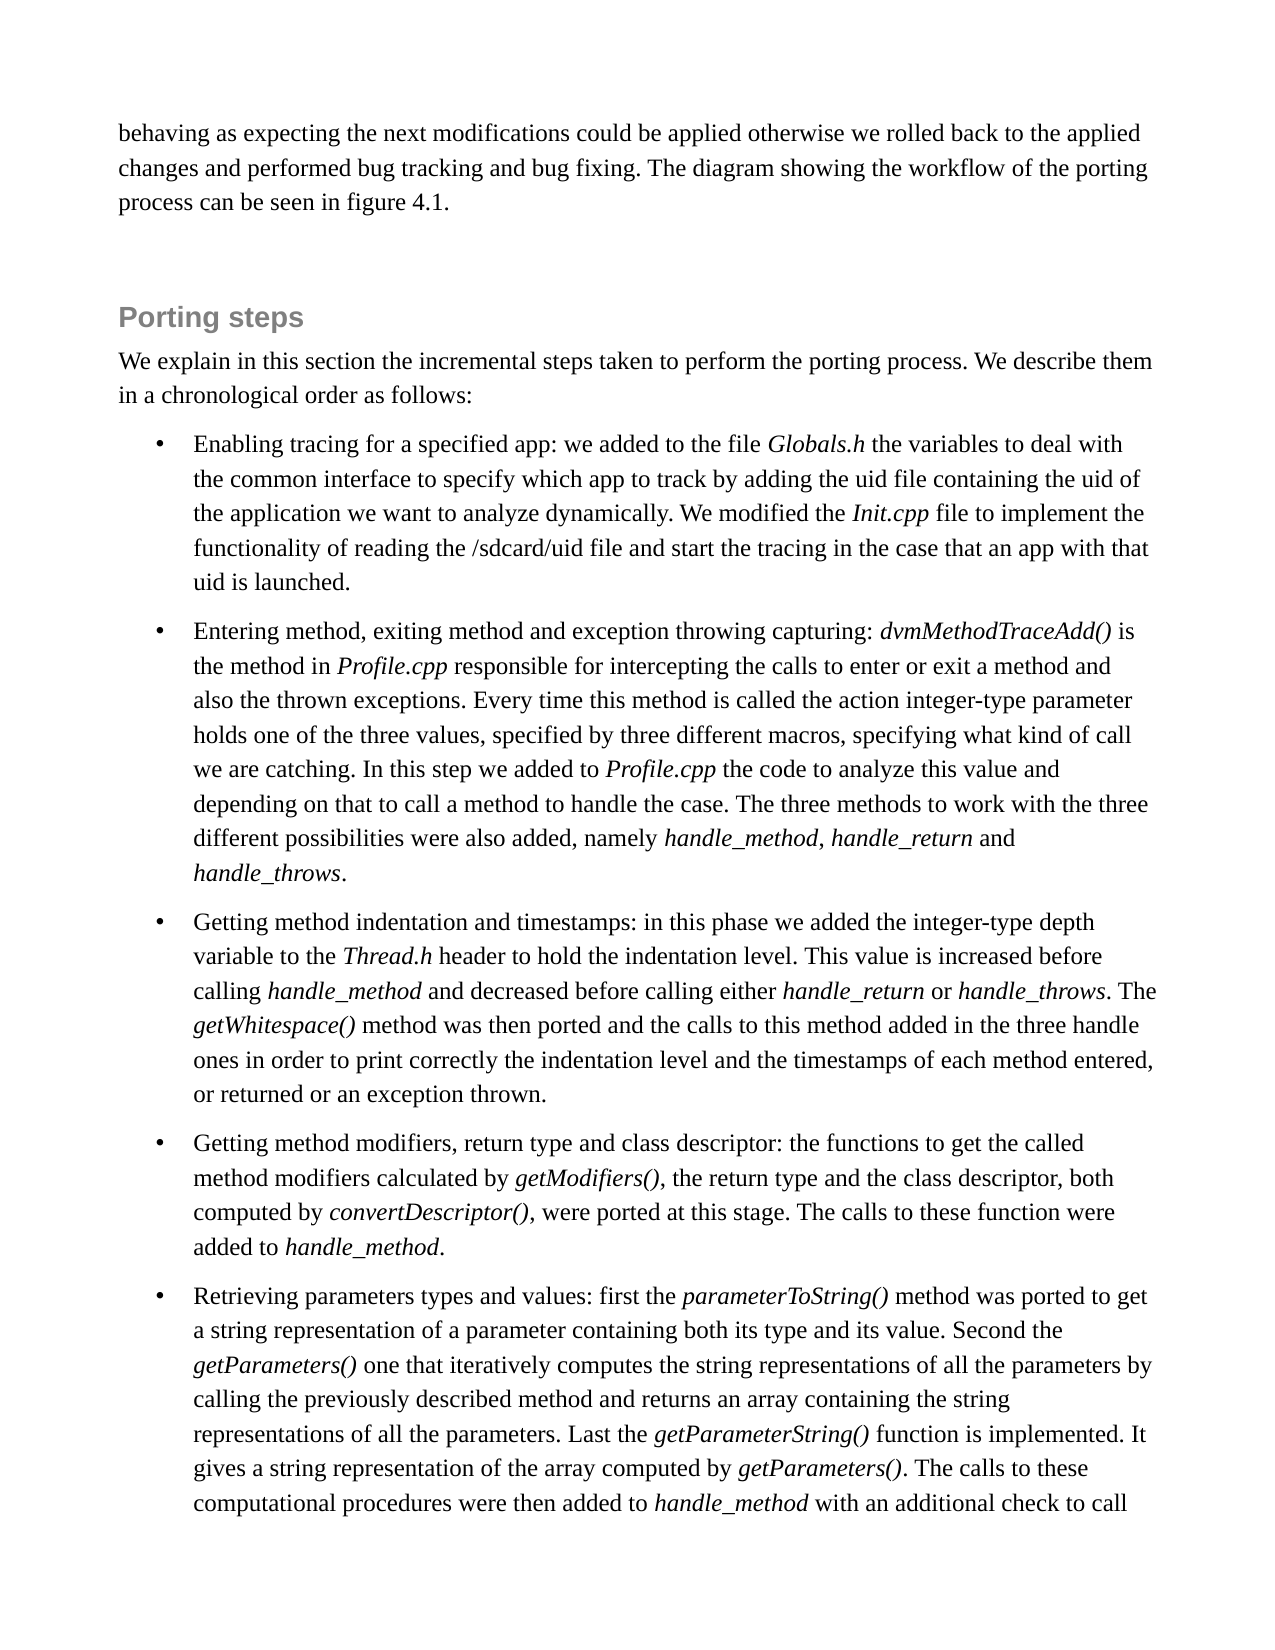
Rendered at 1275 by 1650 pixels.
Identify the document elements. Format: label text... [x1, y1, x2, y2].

subtitle Porting steps [118, 300, 1157, 333]
text behaving as expecting the next modifications could be applied otherwise we rolled back to the applied changes and performed bug tracking and bug fixing. The diagram showing the workflow of the porting process can be seen in figure 4.1. [118, 118, 1157, 216]
list Getting method modifiers, return type and class descriptor: the functions to get the called method modifiers calculated by getModifiers(), the return type and the class descriptor, both computed by convertDescriptor(), were ported at this stage. The calls to these function were added to handle_method. [156, 1128, 1157, 1260]
list Enabling tracing for a specified app: we added to the file Globals.h the variables to deal with the common interface to specify which app to track by adding the uid file containing the uid of the application we want to analyze dynamically. We modified the Init.cpp file to implement the functionality of reading the /sdcard/uid file and start the tracing in the case that an app with that uid is launched. [156, 429, 1157, 596]
list Getting method indentation and timestamps: in this phase we added the integer-type depth variable to the Thread.h header to hold the indentation level. This value is increased before calling handle_method and decreased before calling either handle_return or handle_throws. The getWhitespace() method was then ported and the calls to this method added in the three handle ones in order to print correctly the indentation level and the timestamps of each method entered, or returned or an exception thrown. [156, 907, 1157, 1108]
list Retrieving parameters types and values: first the parameterToString() method was ported to get a string representation of a parameter containing both its type and its value. Second the getParameters() one that iteratively computes the string representations of all the parameters by calling the previously described method and returns an array containing the string representations of all the parameters. Last the getParameterString() function is implemented. It gives a string representation of the array computed by getParameters(). The calls to these computational procedures were then added to handle_method with an additional check to call [156, 1281, 1157, 1516]
text We explain in this section the incremental steps taken to perform the porting process. We describe them in a chronological order as follows: [118, 346, 1157, 409]
list Entering method, exiting method and exception throwing capturing: dvmMethodTraceAdd() is the method in Profile.cpp responsible for intercepting the calls to enter or exit a method and also the thrown exceptions. Every time this method is called the action integer-type parameter holds one of the three values, specified by three different macros, specifying what kind of call we are catching. In this step we added to Profile.cpp the code to analyze this value and depending on that to call a method to handle the case. The three methods to work with the three different possibilities were also added, namely handle_method, handle_return and handle_throws. [156, 616, 1157, 886]
